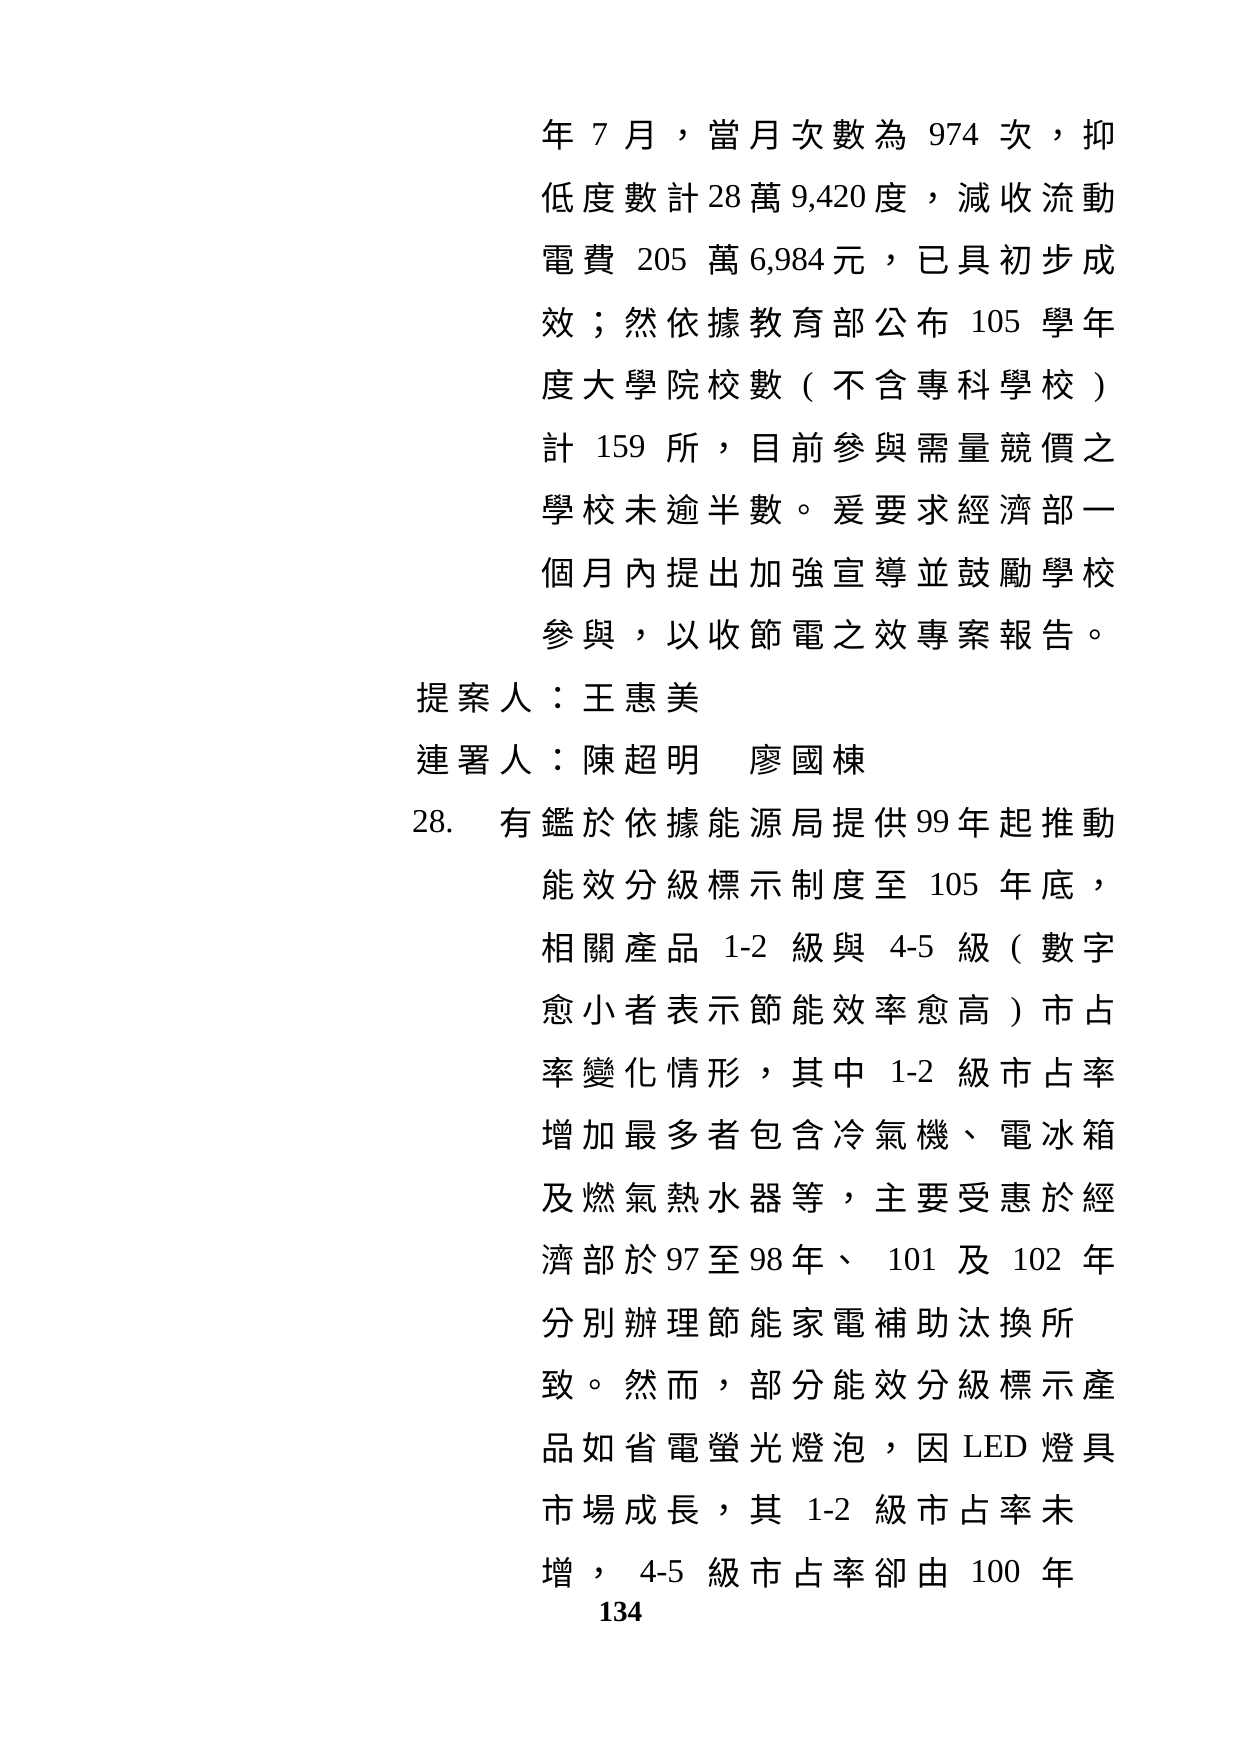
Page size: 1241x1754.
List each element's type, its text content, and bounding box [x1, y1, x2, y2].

text 連署人：陳超明 廖國棟 [397, 717, 1016, 779]
text 提案人：王惠美 [397, 654, 1016, 717]
list 有鑑於依據能源局提供99年起推動能效分級標示制度至105年底，相關產品1-2級與4-5級(數字愈小者表示節能效率愈高)市占率變化情形，其中1-2級市占率增加最多者包含冷氣機、電冰箱及燃氣熱水器等，主要受惠於經濟部於97至98年、101及102年分別辦理節能家電補助汰換所致。然而，部分能效分級標示產品如省電螢光燈泡，因LED燈具市場成長，其1-2級市占率未增，4-5級市占率卻由100年 [409, 779, 1120, 1592]
list 年7月，當月次數為974次，抑低度數計28萬9,420度，減收流動電費205萬6,984元，已具初步成效；然依據教育部公布105學年度大學院校數(不含專科學校)計159所，目前參與需量競價之學校未逾半數。爰要求經濟部一個月內提出加強宣導並鼓勵學校參與，以收節電之效專案報告。 [409, 92, 1120, 654]
